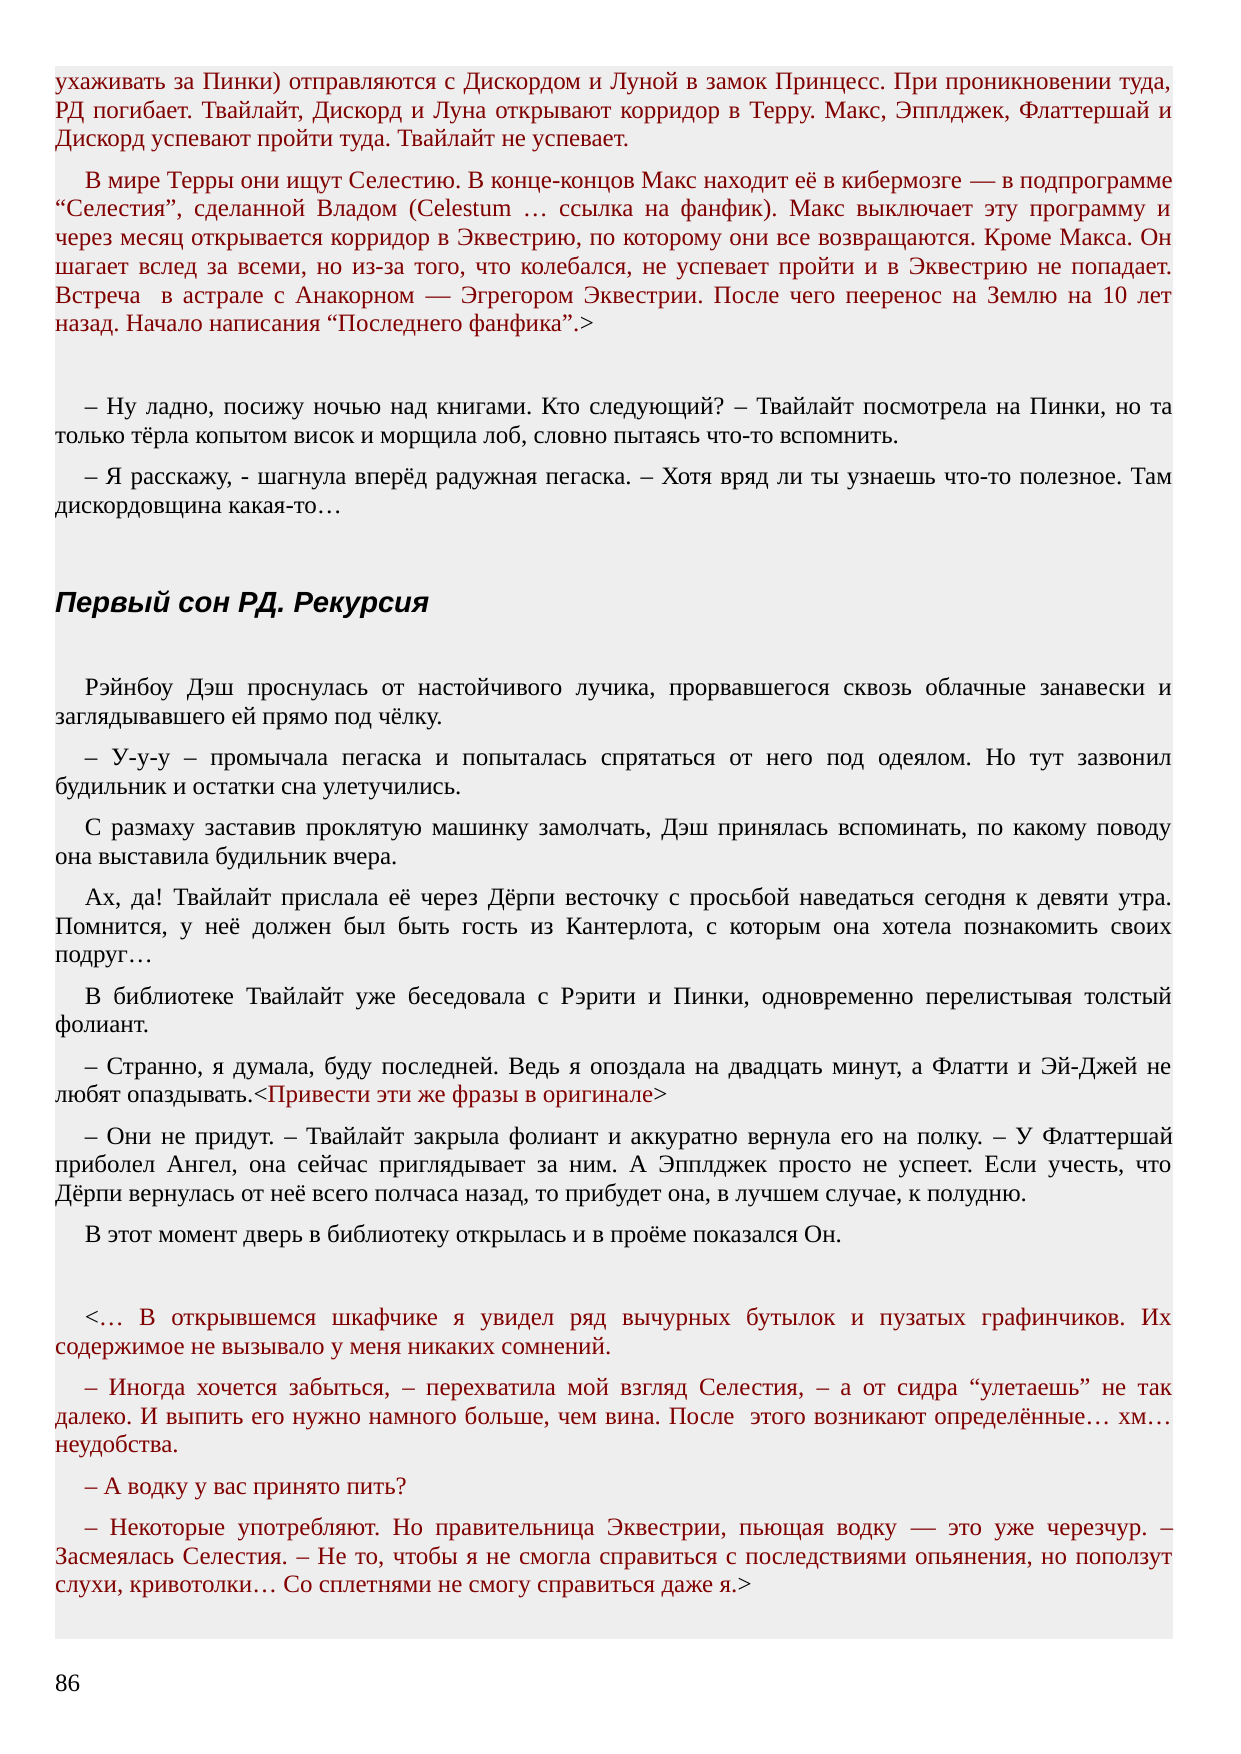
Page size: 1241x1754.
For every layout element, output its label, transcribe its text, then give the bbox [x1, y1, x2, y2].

text – Ну ладно, посижу ночью над книгами. Кто следующий? – Твайлайт посмотрела на Пинки, но та только тёрла копытом висок и морщила лоб, словно пытаясь что-то вспомнить. [55, 391, 1173, 448]
text – Странно, я думала, буду последней. Ведь я опоздала на двадцать минут, а Флатти и Эй-Джей не любят опаздывать.<Привести эти же фразы в оригинале> [55, 1051, 1173, 1108]
text В мире Терры они ищут Селестию. В конце-концов Макс находит её в кибермозге — в подпрограмме “Селестия”, сделанной Владом (Celestum … ссылка на фанфик). Макс выключает эту программу и через месяц открывается корридор в Эквестрию, по которому они все возвращаются. Кроме Макса. Он шагает вслед за всеми, но из-за того, что колебался, не успевает пройти и в Эквестрию не попадает. Встреча в астрале с Анакорном — Эгрегором Эквестрии. После чего пееренос на Землю на 10 лет назад. Начало написания “Последнего фанфика”.> [55, 165, 1173, 337]
text – У-у-у – промычала пегаска и попыталась спрятаться от него под одеялом. Но тут зазвонил будильник и остатки сна улетучились. [55, 742, 1173, 799]
text В библиотеке Твайлайт уже беседовала с Рэрити и Пинки, одновременно перелистывая толстый фолиант. [55, 981, 1173, 1038]
text – Они не придут. – Твайлайт закрыла фолиант и аккуратно вернула его на полку. – У Флаттершай приболел Ангел, она сейчас приглядывает за ним. А Эпплджек просто не успеет. Если учесть, что Дёрпи вернулась от неё всего полчаса назад, то прибудет она, в лучшем случае, к полудню. [55, 1121, 1173, 1207]
text – Некоторые употребляют. Но правительница Эквестрии, пьющая водку — это уже черезчур. – Засмеялась Селестия. – Не то, чтобы я не смогла справиться с последствиями опьянения, но поползут слухи, кривотолки… Со сплетнями не смогу справиться даже я.> [55, 1512, 1173, 1598]
text – А водку у вас принято пить? [55, 1471, 1173, 1499]
text – Я расскажу, - шагнула вперёд радужная пегаска. – Хотя вряд ли ты узнаешь что-то полезное. Там дискордовщина какая-то… [55, 461, 1173, 518]
text В этот момент дверь в библиотеку открылась и в проёме показался Он. [55, 1219, 1173, 1248]
text – Иногда хочется забыться, – перехватила мой взгляд Селестия, – а от сидра “улетаешь” не так далеко. И выпить его нужно намного больше, чем вина. После этого возникают определённые… хм… неудобства. [55, 1372, 1173, 1458]
text <… В открывшемся шкафчике я увидел ряд вычурных бутылок и пузатых графинчиков. Их содержимое не вызывало у меня никаких сомнений. [55, 1302, 1173, 1359]
text ухаживать за Пинки) отправляются с Дискордом и Луной в замок Принцесс. При проникновении туда, РД погибает. Твайлайт, Дискорд и Луна открывают корридор в Терру. Макс, Эпплджек, Флаттершай и Дискорд успевают пройти туда. Твайлайт не успевает. [55, 66, 1173, 152]
text Рэйнбоу Дэш проснулась от настойчивого лучика, прорвавшегося сквозь облачные занавески и заглядывавшего ей прямо под чёлку. [55, 672, 1173, 729]
text С размаху заставив проклятую машинку замолчать, Дэш принялась вспоминать, по какому поводу она выставила будильник вчера. [55, 812, 1173, 869]
text Ах, да! Твайлайт прислала её через Дёрпи весточку с просьбой наведаться сегодня к девяти утра. Помнится, у неё должен был быть гость из Кантерлота, с которым она хотела познакомить своих подруг… [55, 882, 1173, 968]
subtitle Первый сон РД. Рекурсия [55, 585, 1173, 618]
